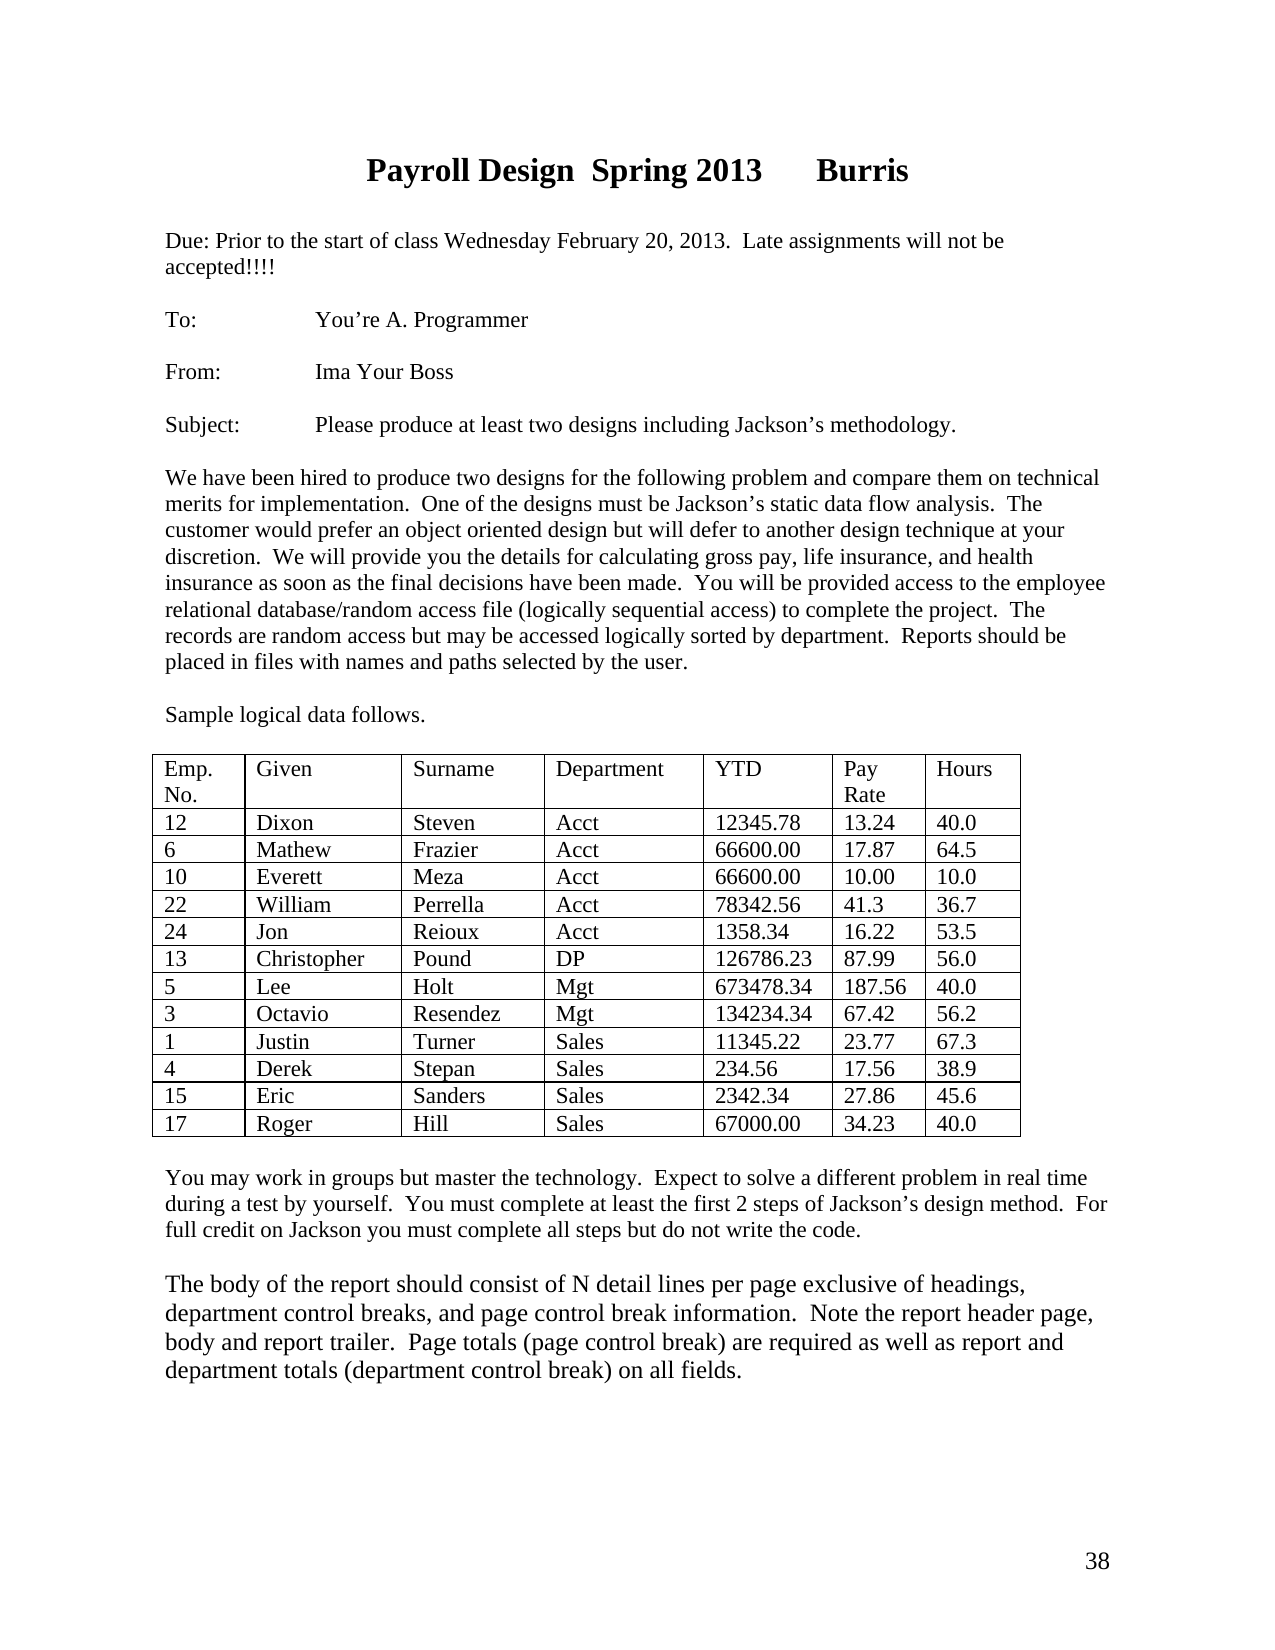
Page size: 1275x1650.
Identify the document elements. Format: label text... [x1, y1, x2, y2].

table_cell 1 [153, 1028, 244, 1054]
table_cell 36.7 [926, 891, 1020, 917]
table_cell Acct [545, 809, 703, 835]
table_header Emp. No. [153, 755, 244, 807]
table_cell 56.2 [926, 1000, 1020, 1027]
table_cell 12 [153, 809, 244, 835]
table_cell Mgt [545, 973, 703, 999]
table_cell Sales [545, 1055, 703, 1081]
table_cell 66600.00 [704, 836, 832, 862]
table_cell 27.86 [833, 1083, 925, 1109]
table_cell Mgt [545, 1000, 703, 1027]
table_cell 126786.23 [704, 946, 832, 972]
table_cell Pound [402, 946, 544, 972]
table_cell 87.99 [833, 946, 925, 972]
table_cell Perrella [402, 891, 544, 917]
table_cell 5 [153, 973, 244, 999]
table_cell 23.77 [833, 1028, 925, 1054]
text Due: Prior to the start of class Wednesday February 20, 2013. Late assignments will not be accepted!!!! [165, 227, 1110, 279]
table_cell 53.5 [926, 918, 1020, 944]
table_cell 67.42 [833, 1000, 925, 1027]
table_cell Acct [545, 836, 703, 862]
table_cell Lee [246, 973, 401, 999]
text You may work in groups but master the technology. Expect to solve a different problem in real time during a test by yourself. You must complete at least the first 2 steps of Jackson’s design method. For full credit on Jackson you must complete all steps but do not write the code. [165, 1164, 1110, 1243]
table_cell 34.23 [833, 1110, 925, 1136]
table_cell 1358.34 [704, 918, 832, 944]
table_cell Resendez [402, 1000, 544, 1027]
table_cell Sanders [402, 1083, 544, 1109]
table_cell 13.24 [833, 809, 925, 835]
table_cell 3 [153, 1000, 244, 1027]
table_cell 2342.34 [704, 1083, 832, 1109]
table_cell 22 [153, 891, 244, 917]
table_cell Sales [545, 1083, 703, 1109]
table_cell Christopher [246, 946, 401, 972]
table_cell Hill [402, 1110, 544, 1136]
table_cell 66600.00 [704, 863, 832, 890]
table_cell Mathew [246, 836, 401, 862]
text Subject: Please produce at least two designs including Jackson’s methodology. [165, 411, 1110, 437]
table_cell Sales [545, 1028, 703, 1054]
table_cell Turner [402, 1028, 544, 1054]
text To: You’re A. Programmer [165, 306, 1110, 332]
table_cell 134234.34 [704, 1000, 832, 1027]
table_cell 40.0 [926, 973, 1020, 999]
table_cell 17 [153, 1110, 244, 1136]
table_cell 4 [153, 1055, 244, 1081]
table_cell Reioux [402, 918, 544, 944]
table_cell 13 [153, 946, 244, 972]
table_cell Acct [545, 863, 703, 890]
table_header Department [545, 755, 703, 807]
table_cell 78342.56 [704, 891, 832, 917]
table_cell 56.0 [926, 946, 1020, 972]
table_cell 187.56 [833, 973, 925, 999]
table_cell DP [545, 946, 703, 972]
table_cell 10.0 [926, 863, 1020, 890]
text Sample logical data follows. [165, 701, 1110, 727]
table_cell Derek [246, 1055, 401, 1081]
table_cell 40.0 [926, 1110, 1020, 1136]
table_header Pay Rate [833, 755, 925, 807]
table_cell 10 [153, 863, 244, 890]
table_cell Roger [246, 1110, 401, 1136]
table_header YTD [704, 755, 832, 807]
table_cell Sales [545, 1110, 703, 1136]
table_cell 41.3 [833, 891, 925, 917]
table_cell 45.6 [926, 1083, 1020, 1109]
table_cell Everett [246, 863, 401, 890]
table_cell Acct [545, 891, 703, 917]
table_cell William [246, 891, 401, 917]
table_cell Acct [545, 918, 703, 944]
table_cell Stepan [402, 1055, 544, 1081]
table_cell 17.56 [833, 1055, 925, 1081]
table_cell 64.5 [926, 836, 1020, 862]
table_cell Dixon [246, 809, 401, 835]
table_cell Justin [246, 1028, 401, 1054]
table_cell 10.00 [833, 863, 925, 890]
table_cell Eric [246, 1083, 401, 1109]
table_cell Frazier [402, 836, 544, 862]
table_cell 17.87 [833, 836, 925, 862]
table_cell 15 [153, 1083, 244, 1109]
table_cell 6 [153, 836, 244, 862]
table_cell 16.22 [833, 918, 925, 944]
table_cell 24 [153, 918, 244, 944]
table_header Given [246, 755, 401, 807]
table_header Surname [402, 755, 544, 807]
table_cell 67.3 [926, 1028, 1020, 1054]
table_cell 67000.00 [704, 1110, 832, 1136]
table_cell Meza [402, 863, 544, 890]
table_cell Octavio [246, 1000, 401, 1027]
table_cell 40.0 [926, 809, 1020, 835]
table_cell 38.9 [926, 1055, 1020, 1081]
text From: Ima Your Boss [165, 358, 1110, 385]
table_cell 673478.34 [704, 973, 832, 999]
table_cell 12345.78 [704, 809, 832, 835]
text We have been hired to produce two designs for the following problem and compare them on technical merits for implementation. One of the designs must be Jackson’s static data flow analysis. The customer would prefer an object oriented design but will defer to another design technique at your discretion. We will provide you the details for calculating gross pay, life insurance, and health insurance as soon as the final decisions have been made. You will be provided access to the employee relational database/random access file (logically sequential access) to complete the project. The records are random access but may be accessed logically sorted by department. Reports should be placed in files with names and paths selected by the user. [165, 464, 1110, 675]
text Payroll Design Spring 2013 Burris [165, 150, 1110, 188]
table_cell 11345.22 [704, 1028, 832, 1054]
table_cell Steven [402, 809, 544, 835]
text The body of the report should consist of N detail lines per page exclusive of headings, department control breaks, and page control break information. Note the report header page, body and report trailer. Page totals (page control break) are required as well as report and department totals (department control break) on all fields. [165, 1269, 1110, 1384]
table_cell Jon [246, 918, 401, 944]
table_cell Holt [402, 973, 544, 999]
table_header Hours [926, 755, 1020, 807]
table_cell 234.56 [704, 1055, 832, 1081]
